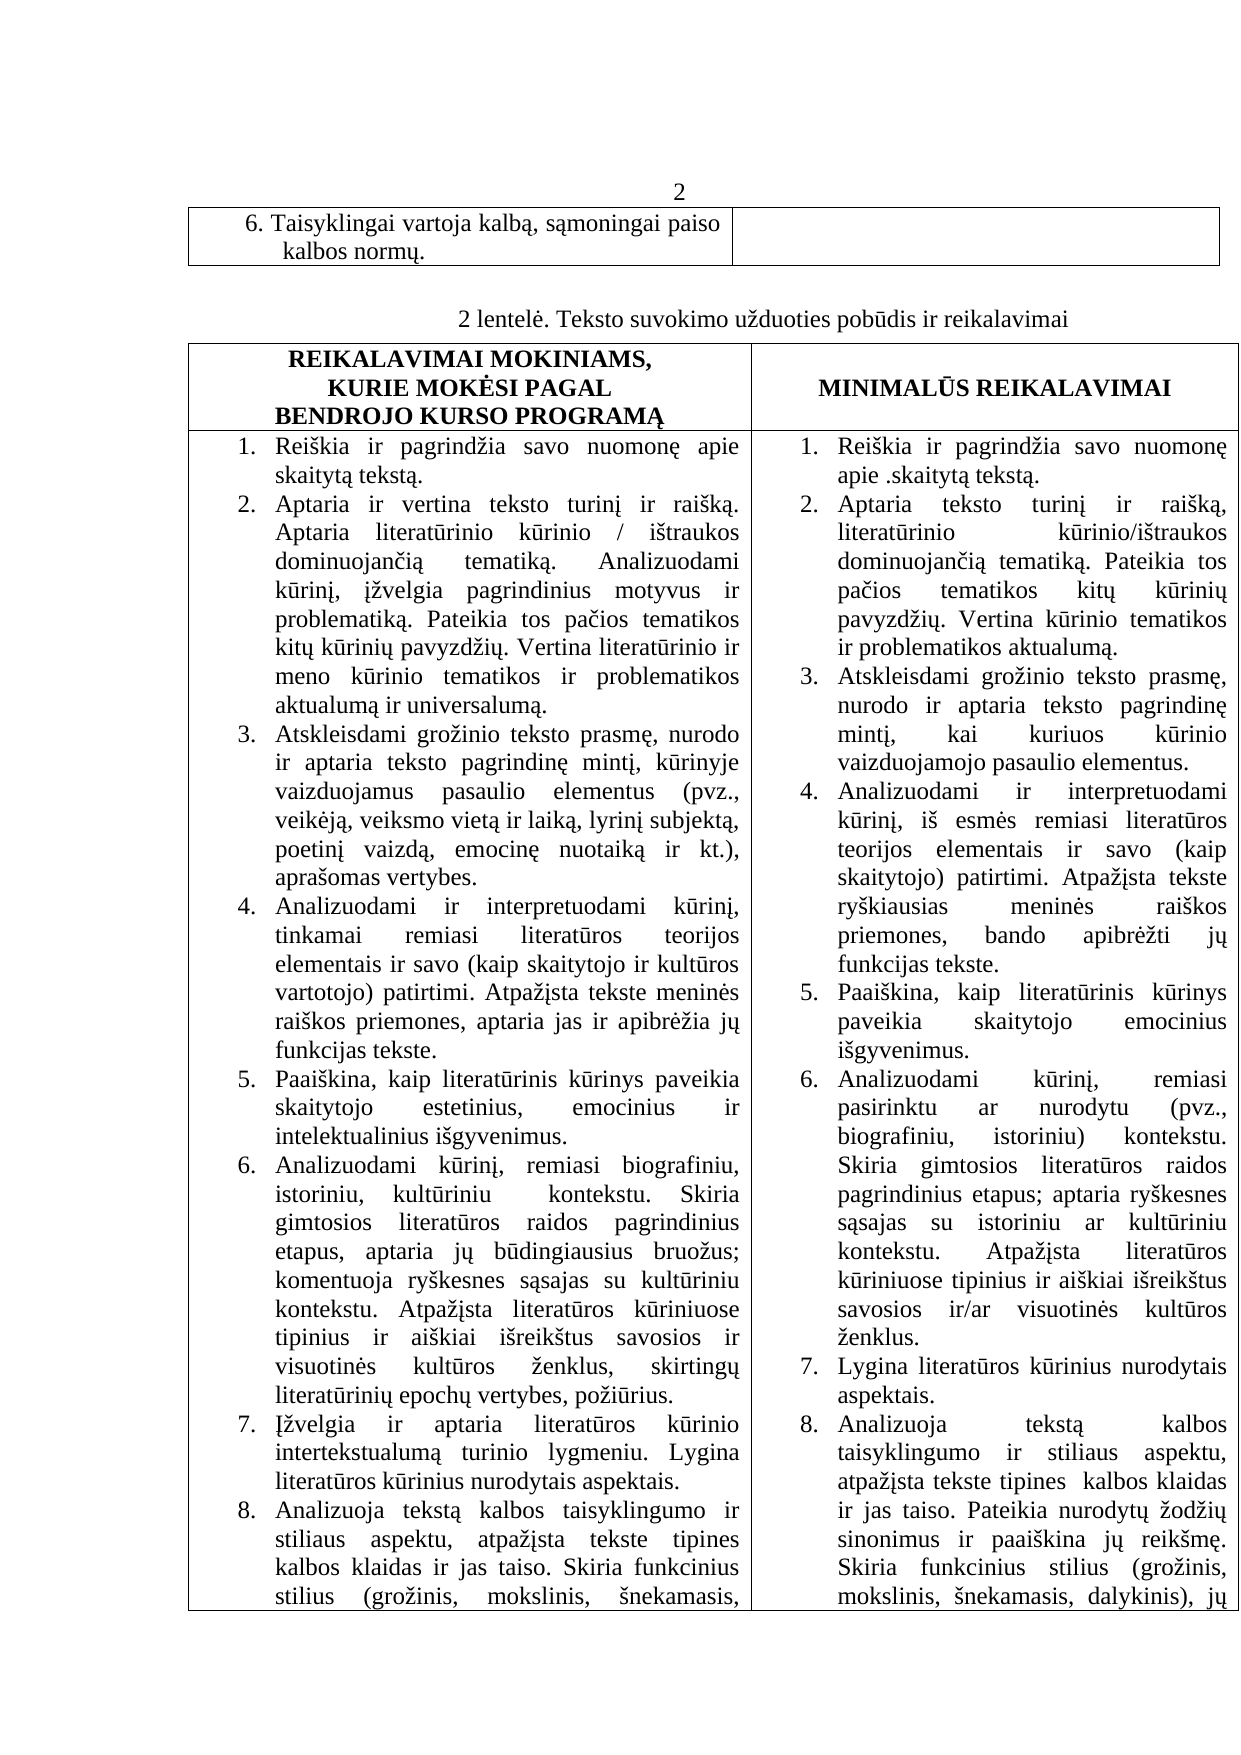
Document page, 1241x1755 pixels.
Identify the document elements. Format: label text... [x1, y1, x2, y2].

table_cell 1. Reiškia ir pagrindžia savo nuomonę apie skaitytą tekstą. 2. Aptaria ir vertina teksto turinį ir raišką. Aptaria literatūrinio kūrinio / ištraukos dominuojančią tematiką. Analizuodami kūrinį, įžvelgia pagrindinius motyvus ir problematiką. Pateikia tos pačios tematikos kitų kūrinių pavyzdžių. Vertina literatūrinio ir meno kūrinio tematikos ir problematikos aktualumą ir universalumą. 3. Atskleisdami grožinio teksto prasmę, nurodo ir aptaria teksto pagrindinę mintį, kūrinyje vaizduojamus pasaulio elementus (pvz., veikėją, veiksmo vietą ir laiką, lyrinį subjektą, poetinį vaizdą, emocinę nuotaiką ir kt.), aprašomas vertybes. 4. Analizuodami ir interpretuodami kūrinį, tinkamai remiasi literatūros teorijos elementais ir savo (kaip skaitytojo ir kultūros vartotojo) patirtimi. Atpažįsta tekste meninės raiškos priemones, aptaria jas ir apibrėžia jų funkcijas tekste. 5. Paaiškina, kaip literatūrinis kūrinys paveikia skaitytojo estetinius, emocinius ir intelektualinius išgyvenimus. 6. Analizuodami kūrinį, remiasi biografiniu, istoriniu, kultūriniu kontekstu. Skiria gimtosios literatūros raidos pagrindinius etapus, aptaria jų būdingiausius bruožus; komentuoja ryškesnes sąsajas su kultūriniu kontekstu. Atpažįsta literatūros kūriniuose tipinius ir aiškiai išreikštus savosios ir visuotinės kultūros ženklus, skirtingų literatūrinių epochų vertybes, požiūrius. 7. Įžvelgia ir aptaria literatūros kūrinio intertekstualumą turinio lygmeniu. Lygina literatūros kūrinius nurodytais aspektais. 8. Analizuoja tekstą kalbos taisyklingumo ir stiliaus aspektu, atpažįsta tekste tipines kalbos klaidas ir jas taiso. Skiria funkcinius stilius (grožinis, mokslinis, šnekamasis, [189, 431, 751, 1610]
table_cell [733, 208, 1219, 265]
table_header REIKALAVIMAI mokinIams, kurie mokėsi pagal bendrojo kurso programą [189, 344, 751, 430]
text 2 lentelė. Teksto suvokimo užduoties pobūdis ir reikalavimai [177, 304, 1181, 333]
table_header MINIMALŪS REIKALAVIMAI [752, 344, 1238, 430]
table_cell 6. Taisyklingai vartoja kalbą, sąmoningai paiso kalbos normų. [189, 208, 732, 265]
table_cell 1. Reiškia ir pagrindžia savo nuomonę apie .skaitytą tekstą. 2. Aptaria teksto turinį ir raišką, literatūrinio kūrinio/ištraukos dominuojančią tematiką. Pateikia tos pačios tematikos kitų kūrinių pavyzdžių. Vertina kūrinio tematikos ir problematikos aktualumą. 3. Atskleisdami grožinio teksto prasmę, nurodo ir aptaria teksto pagrindinę mintį, kai kuriuos kūrinio vaizduojamojo pasaulio elementus. 4. Analizuodami ir interpretuodami kūrinį, iš esmės remiasi literatūros teorijos elementais ir savo (kaip skaitytojo) patirtimi. Atpažįsta tekste ryškiausias meninės raiškos priemones, bando apibrėžti jų funkcijas tekste. 5. Paaiškina, kaip literatūrinis kūrinys paveikia skaitytojo emocinius išgyvenimus. 6. Analizuodami kūrinį, remiasi pasirinktu ar nurodytu (pvz., biografiniu, istoriniu) kontekstu. Skiria gimtosios literatūros raidos pagrindinius etapus; aptaria ryškesnes sąsajas su istoriniu ar kultūriniu kontekstu. Atpažįsta literatūros kūriniuose tipinius ir aiškiai išreikštus savosios ir/ar visuotinės kultūros ženklus. 7. Lygina literatūros kūrinius nurodytais aspektais. 8. Analizuoja tekstą kalbos taisyklingumo ir stiliaus aspektu, atpažįsta tekste tipines kalbos klaidas ir jas taiso. Pateikia nurodytų žodžių sinonimus ir paaiškina jų reikšmę. Skiria funkcinius stilius (grožinis, mokslinis, šnekamasis, dalykinis), jų [752, 431, 1238, 1610]
